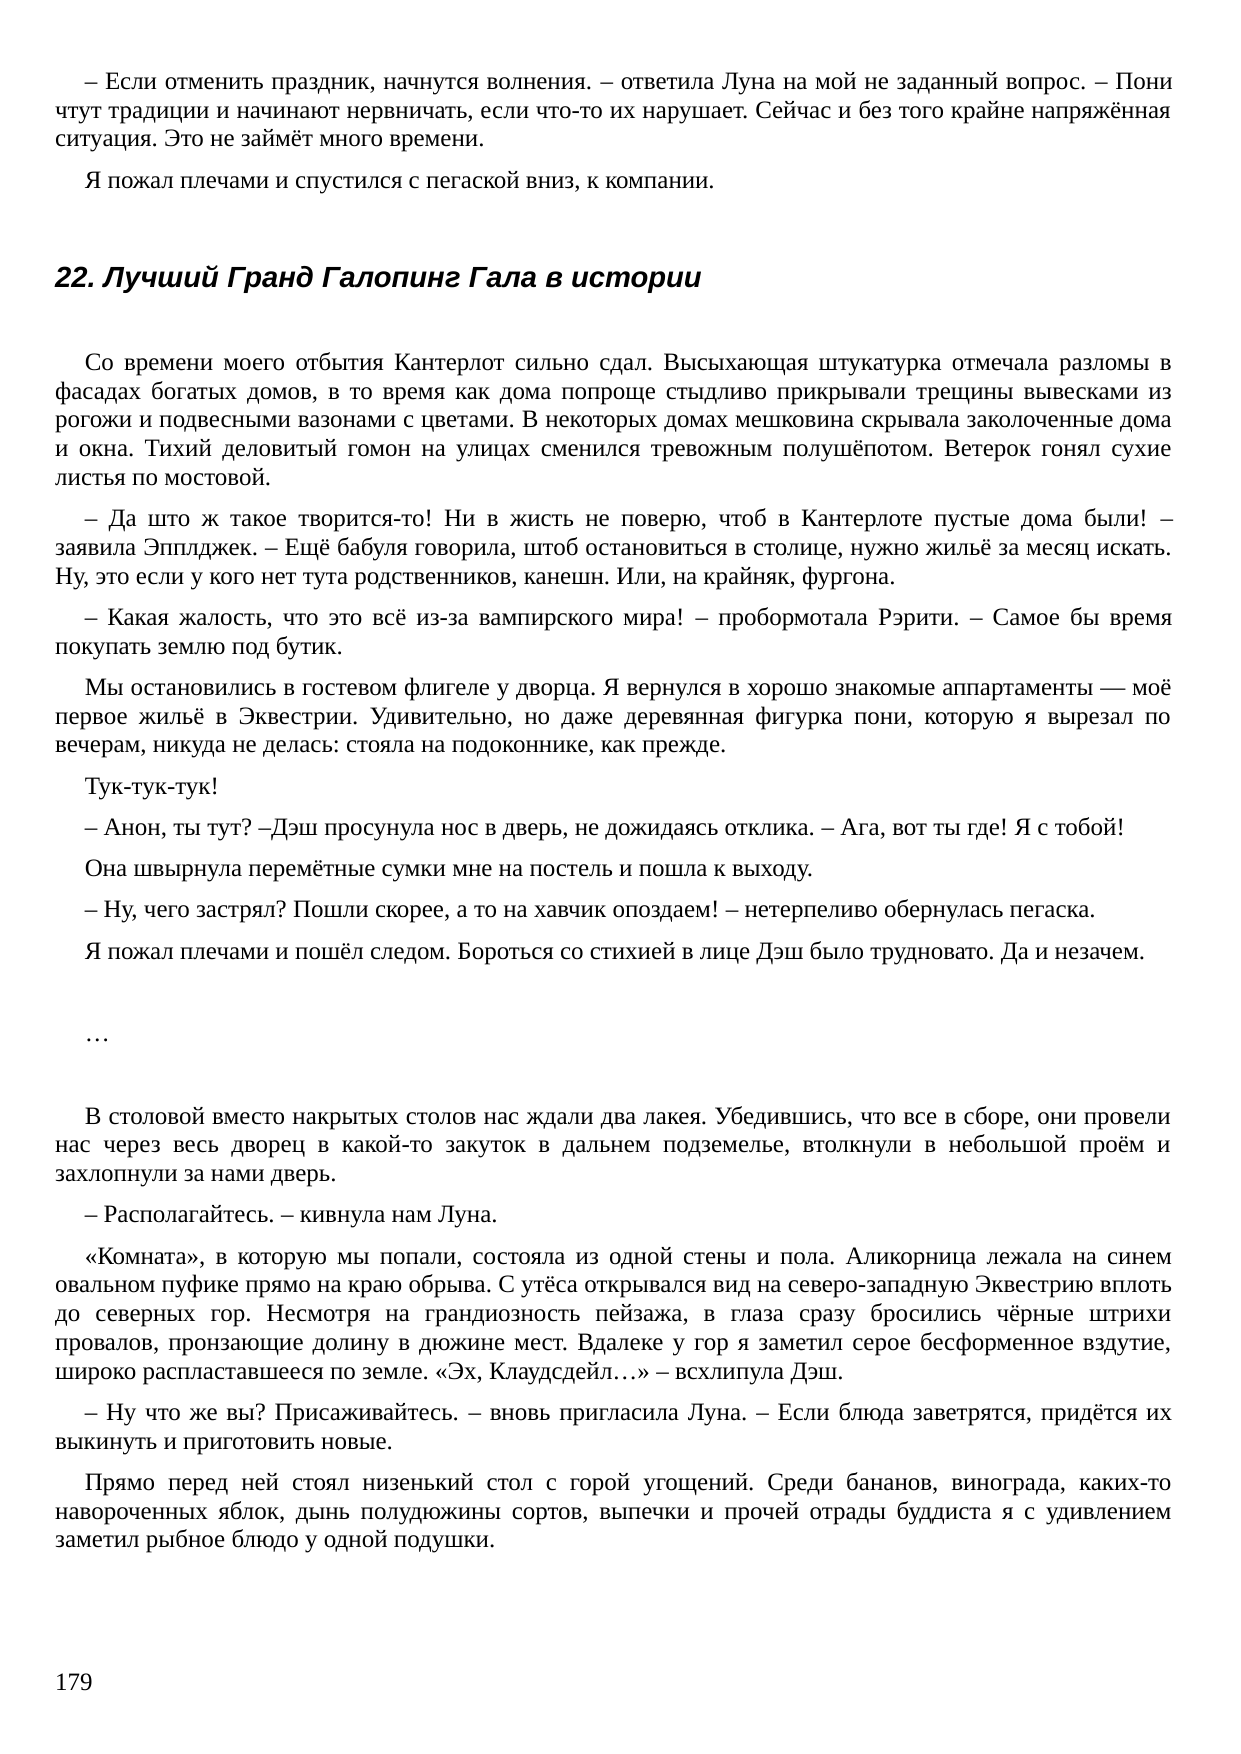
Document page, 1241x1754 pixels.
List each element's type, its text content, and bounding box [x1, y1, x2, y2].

text Она швырнула перемётные сумки мне на постель и пошла к выходу. [55, 853, 1173, 882]
text – Какая жалость, что это всё из-за вампирского мира! – пробормотала Рэрити. – Самое бы время покупать землю под бутик. [55, 602, 1173, 659]
text – Ну, чего застрял? Пошли скорее, а то на хавчик опоздаем! – нетерпеливо обернулась пегаска. [55, 894, 1173, 923]
text «Комната», в которую мы попали, состояла из одной стены и пола. Аликорница лежала на синем овальном пуфике прямо на краю обрыва. С утёса открывался вид на северо-западную Эквестрию вплоть до северных гор. Несмотря на грандиозность пейзажа, в глаза сразу бросились чёрные штрихи провалов, пронзающие долину в дюжине мест. Вдалеке у гор я заметил серое бесформенное вздутие, широко распластавшееся по земле. «Эх, Клаудсдейл…» – всхлипула Дэш. [55, 1241, 1173, 1384]
text Прямо перед ней стоял низенький стол с горой угощений. Среди бананов, винограда, каких-то навороченных яблок, дынь полудюжины сортов, выпечки и прочей отрады буддиста я с удивлением заметил рыбное блюдо у одной подушки. [55, 1467, 1173, 1553]
text Мы остановились в гостевом флигеле у дворца. Я вернулся в хорошо знакомые аппартаменты — моё первое жильё в Эквестрии. Удивительно, но даже деревянная фигурка пони, которую я вырезал по вечерам, никуда не делась: стояла на подоконнике, как прежде. [55, 672, 1173, 758]
text – Если отменить праздник, начнутся волнения. – ответила Луна на мой не заданный вопрос. – Пони чтут традиции и начинают нервничать, если что-то их нарушает. Сейчас и без того крайне напряжённая ситуация. Это не займёт много времени. [55, 66, 1173, 152]
text – Да што ж такое творится-то! Ни в жисть не поверю, чтоб в Кантерлоте пустые дома были! – заявила Эпплджек. – Ещё бабуля говорила, штоб остановиться в столице, нужно жильё за месяц искать. Ну, это если у кого нет тута родственников, канешн. Или, на крайняк, фургона. [55, 503, 1173, 589]
text Я пожал плечами и спустился с пегаской вниз, к компании. [55, 165, 1173, 193]
text Тук-тук-тук! [55, 771, 1173, 799]
text – Анон, ты тут? –Дэш просунула нос в дверь, не дожидаясь отклика. – Ага, вот ты где! Я с тобой! [55, 812, 1173, 841]
text … [55, 1018, 1173, 1047]
subtitle 22. Лучший Гранд Галопинг Гала в истории [55, 260, 1173, 293]
text В столовой вместо накрытых столов нас ждали два лакея. Убедившись, что все в сборе, они провели нас через весь дворец в какой-то закуток в дальнем подземелье, втолкнули в небольшой проём и захлопнули за нами дверь. [55, 1101, 1173, 1187]
text Я пожал плечами и пошёл следом. Бороться со стихией в лице Дэш было трудновато. Да и незачем. [55, 936, 1173, 964]
text – Ну что же вы? Присаживайтесь. – вновь пригласила Луна. – Если блюда заветрятся, придётся их выкинуть и приготовить новые. [55, 1397, 1173, 1454]
text – Располагайтесь. – кивнула нам Луна. [55, 1199, 1173, 1228]
text Со времени моего отбытия Кантерлот сильно сдал. Высыхающая штукатурка отмечала разломы в фасадах богатых домов, в то время как дома попроще стыдливо прикрывали трещины вывесками из рогожи и подвесными вазонами с цветами. В некоторых домах мешковина скрывала заколоченные дома и окна. Тихий деловитый гомон на улицах сменился тревожным полушёпотом. Ветерок гонял сухие листья по мостовой. [55, 347, 1173, 491]
